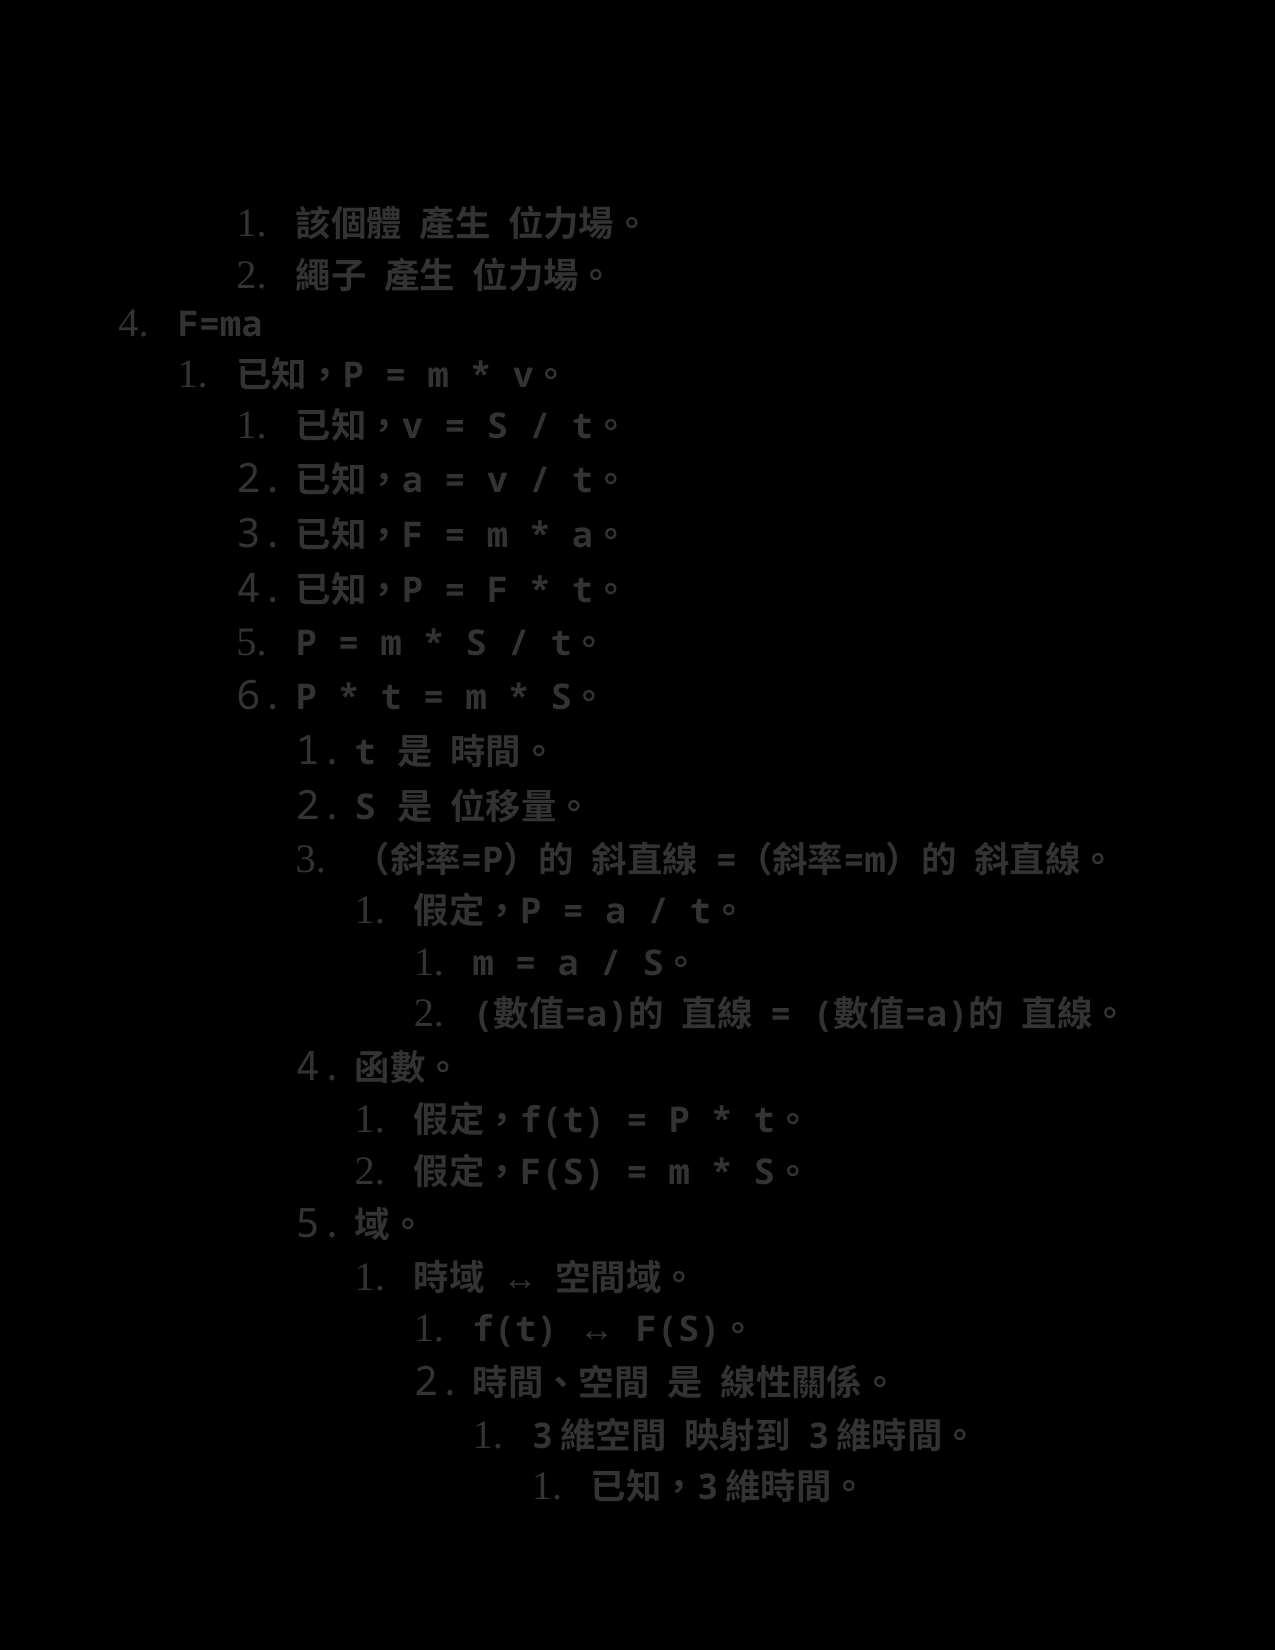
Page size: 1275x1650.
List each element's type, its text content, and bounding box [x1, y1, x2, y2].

list F=ma [118, 298, 1157, 347]
list 該個體 產生 位力場。 [236, 196, 1157, 247]
list 已知，a = v / t。 [236, 449, 1157, 504]
list （斜率=P）的 斜直線 =（斜率=m）的 斜直線。 [295, 831, 1157, 883]
list 時間、空間 是 線性關係。 [413, 1352, 1157, 1407]
list 域。 [295, 1194, 1157, 1249]
list 繩子 產生 位力場。 [236, 247, 1157, 298]
list 已知，F = m * a。 [236, 504, 1157, 559]
list (數值=a)的 直線 = (數值=a)的 直線。 [413, 985, 1157, 1037]
list P * t = m * S。 [236, 666, 1157, 721]
list t 是 時間。 [295, 721, 1157, 776]
list 已知，P = F * t。 [236, 559, 1157, 614]
list 3維空間 映射到 3維時間。 [472, 1407, 1157, 1459]
list f(t) ↔ F(S)。 [413, 1301, 1157, 1352]
list 假定，f(t) = P * t。 [354, 1092, 1157, 1143]
list 假定，P = a / t。 [354, 883, 1157, 934]
list 假定，F(S) = m * S。 [354, 1143, 1157, 1194]
list 已知，3維時間。 [532, 1459, 1157, 1510]
list m = a / S。 [413, 934, 1157, 985]
list P = m * S / t。 [236, 614, 1157, 666]
list 已知，P = m * v。 [177, 347, 1157, 398]
list 已知，v = S / t。 [236, 398, 1157, 449]
list S 是 位移量。 [295, 776, 1157, 831]
list 函數。 [295, 1037, 1157, 1092]
list 時域 ↔ 空間域。 [354, 1249, 1157, 1301]
